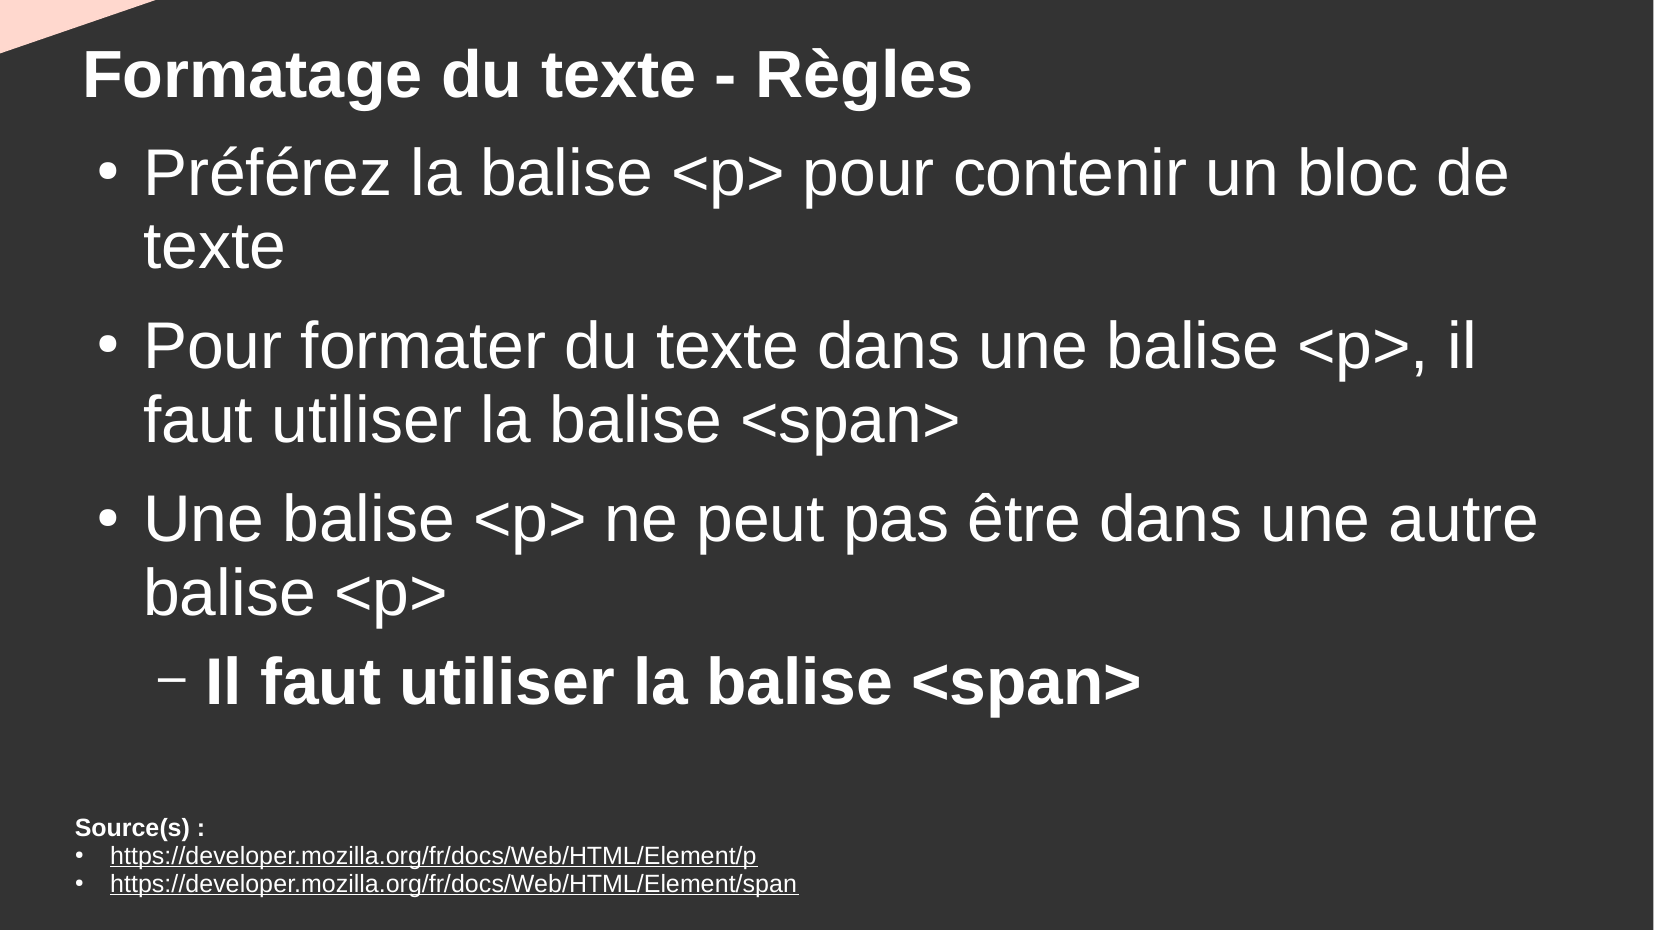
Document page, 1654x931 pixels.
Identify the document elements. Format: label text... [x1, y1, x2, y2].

text_box [0, 0, 156, 54]
list Préférez la balise <p> pour contenir un bloc de texte Pour formater du texte dans une balise <p>, il faut utiliser la balise <span> Une balise <p> ne peut pas être dans une autre balise <p> Il faut utiliser la balise <span> [80, 135, 1605, 721]
title Formatage du texte - Règles [82, 37, 1571, 114]
text_box Source(s) : https://developer.mozilla.org/fr/docs/Web/HTML/Element/p https://developer.mozilla.org/fr/docs/Web/HTML/Element/span [60, 806, 1546, 931]
